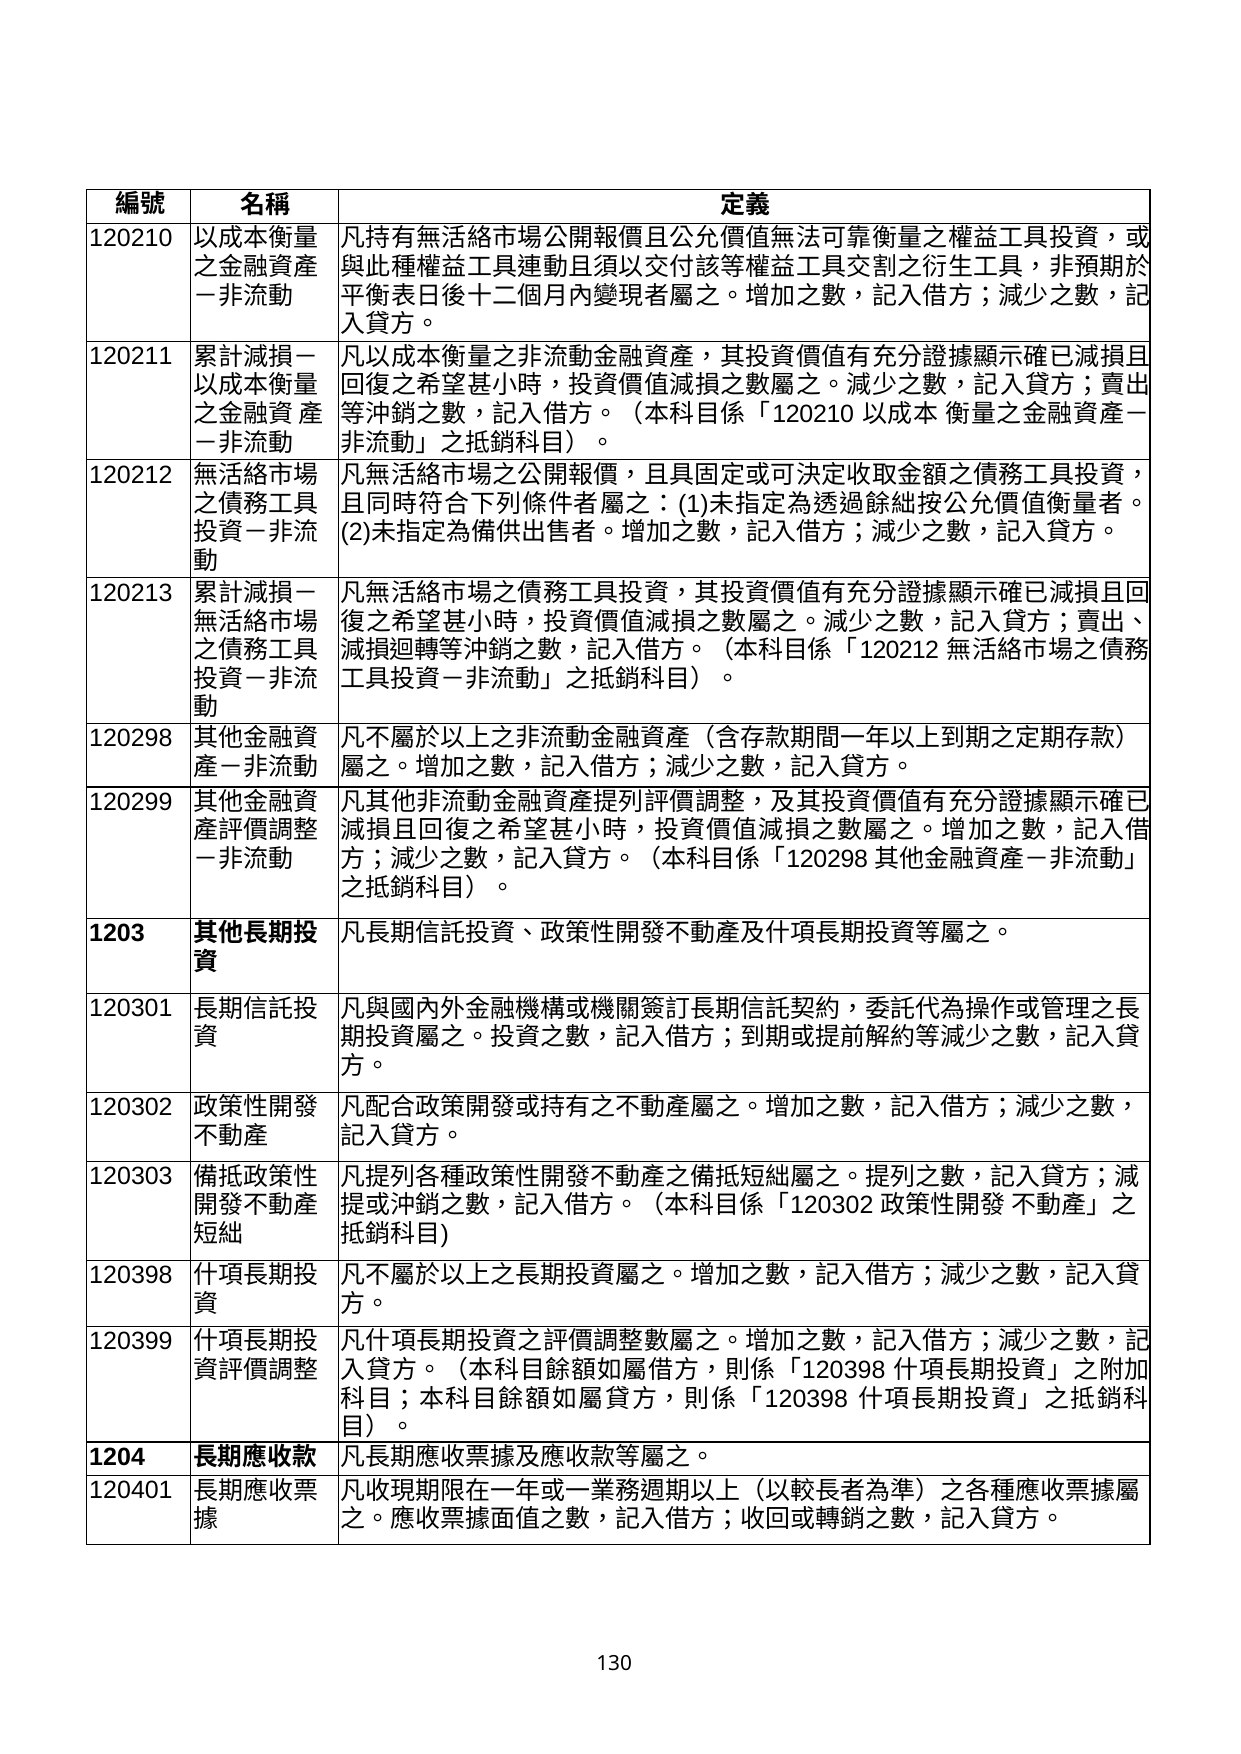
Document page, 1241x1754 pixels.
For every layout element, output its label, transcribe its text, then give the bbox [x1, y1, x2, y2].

table_cell 凡與國內外金融機構或機關簽訂長期信託契約，委託代為操作或管理之長期投資屬之。投資之數，記入借方；到期或提前解約等減少之數，記入貸方。 [339, 994, 1149, 1092]
table_cell 其他金融資產－非流動 [191, 724, 338, 786]
table_cell 備抵政策性開發不動產短絀 [191, 1162, 338, 1260]
table_cell 凡不屬於以上之長期投資屬之。增加之數，記入借方；減少之數，記入貸方。 [339, 1261, 1149, 1326]
table_header 編號 [87, 190, 190, 223]
table_header 名稱 [191, 190, 338, 223]
table_cell 120301 [87, 994, 190, 1092]
table_cell 凡收現期限在一年或一業務週期以上（以較長者為準）之各種應收票據屬之。應收票據面值之數，記入借方；收回或轉銷之數，記入貸方。 [339, 1476, 1149, 1544]
table_cell 120399 [87, 1327, 190, 1441]
table_cell 120213 [87, 578, 190, 722]
table_cell 凡其他非流動金融資產提列評價調整，及其投資價值有充分證據顯示確已減損且回復之希望甚小時，投資價值減損之數屬之。增加之數，記入借方；減少之數，記入貸方。（本科目係「120298 其他金融資產－非流動」之抵銷科目）。 [339, 788, 1149, 917]
table_cell 其他長期投資 [191, 919, 338, 993]
table_cell 政策性開發不動產 [191, 1093, 338, 1161]
table_cell 凡配合政策開發或持有之不動產屬之。增加之數，記入借方；減少之數，記入貸方。 [339, 1093, 1149, 1161]
table_cell 120211 [87, 342, 190, 459]
table_cell 凡什項長期投資之評價調整數屬之。增加之數，記入借方；減少之數，記入貸方。（本科目餘額如屬借方，則係「120398 什項長期投資」之附加科目；本科目餘額如屬貸方，則係「120398 什項長期投資」之抵銷科目）。 [339, 1327, 1149, 1441]
table_cell 120299 [87, 788, 190, 917]
table_cell 凡無活絡市場之公開報價，且具固定或可決定收取金額之債務工具投資，且同時符合下列條件者屬之：(1)未指定為透過餘絀按公允價值衡量者。(2)未指定為備供出售者。增加之數，記入借方；減少之數，記入貸方。 [339, 460, 1149, 577]
table_cell 120398 [87, 1261, 190, 1326]
table_cell 凡無活絡市場之債務工具投資，其投資價值有充分證據顯示確已減損且回復之希望甚小時，投資價值減損之數屬之。減少之數，記入貸方；賣出、減損迴轉等沖銷之數，記入借方。（本科目係「120212 無活絡市場之債務工具投資－非流動」之抵銷科目）。 [339, 578, 1149, 722]
table_cell 長期信託投資 [191, 994, 338, 1092]
table_cell 凡以成本衡量之非流動金融資產，其投資價值有充分證據顯示確已減損且回復之希望甚小時，投資價值減損之數屬之。減少之數，記入貸方；賣出等沖銷之數，記入借方。（本科目係「120210 以成本 衡量之金融資產－非流動」之抵銷科目）。 [339, 342, 1149, 459]
table_cell 其他金融資產評價調整－非流動 [191, 788, 338, 917]
table_cell 凡長期應收票據及應收款等屬之。 [339, 1443, 1149, 1475]
table_cell 什項長期投資評價調整 [191, 1327, 338, 1441]
table_cell 凡提列各種政策性開發不動產之備抵短絀屬之。提列之數，記入貸方；減提或沖銷之數，記入借方。（本科目係「120302 政策性開發 不動產」之抵銷科目) [339, 1162, 1149, 1260]
table_cell 什項長期投資 [191, 1261, 338, 1326]
table_cell 長期應收票據 [191, 1476, 338, 1544]
table_cell 凡長期信託投資、政策性開發不動產及什項長期投資等屬之。 [339, 919, 1149, 993]
table_cell 累計減損－無活絡市場之債務工具投資－非流動 [191, 578, 338, 722]
table_cell 120210 [87, 224, 190, 341]
table_cell 累計減損－以成本衡量之金融資 產－非流動 [191, 342, 338, 459]
table_cell 120302 [87, 1093, 190, 1161]
table_cell 以成本衡量之金融資產－非流動 [191, 224, 338, 341]
table_cell 120401 [87, 1476, 190, 1544]
table_cell 120303 [87, 1162, 190, 1260]
table_header 定義 [339, 190, 1149, 223]
table_cell 1204 [87, 1443, 190, 1475]
table_cell 凡不屬於以上之非流動金融資產（含存款期間一年以上到期之定期存款）屬之。增加之數，記入借方；減少之數，記入貸方。 [339, 724, 1149, 786]
table_cell 無活絡市場之債務工具投資－非流動 [191, 460, 338, 577]
table_cell 凡持有無活絡市場公開報價且公允價值無法可靠衡量之權益工具投資，或與此種權益工具連動且須以交付該等權益工具交割之衍生工具，非預期於平衡表日後十二個月內變現者屬之。增加之數，記入借方；減少之數，記入貸方。 [339, 224, 1149, 341]
table_cell 120212 [87, 460, 190, 577]
table_cell 1203 [87, 919, 190, 993]
table_cell 120298 [87, 724, 190, 786]
table_cell 長期應收款 [191, 1443, 338, 1475]
